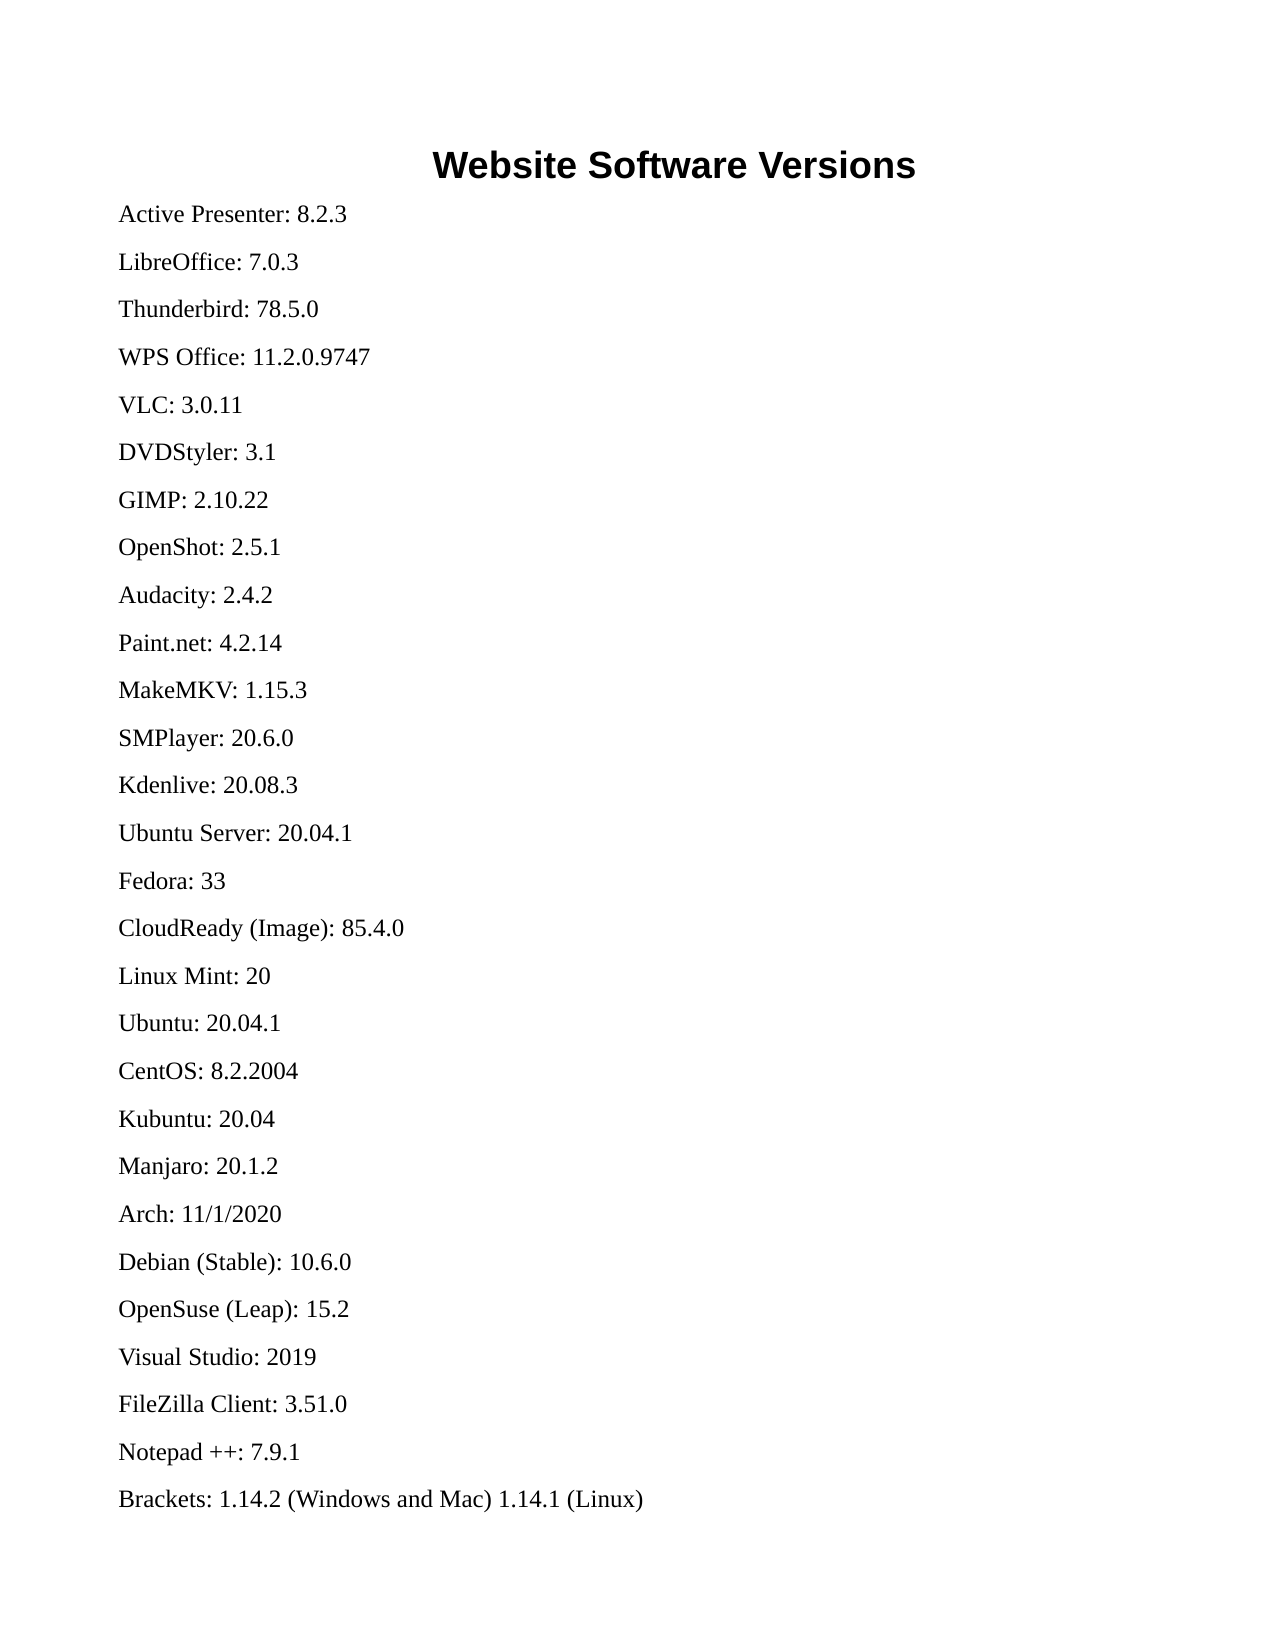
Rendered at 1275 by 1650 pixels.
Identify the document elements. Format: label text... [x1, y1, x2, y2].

text GIMP: 2.10.22 [118, 485, 1157, 514]
text Kdenlive: 20.08.3 [118, 771, 1157, 799]
text Ubuntu: 20.04.1 [118, 1008, 1157, 1037]
text Paint.net: 4.2.14 [118, 628, 1157, 656]
subtitle Website Software Versions [118, 143, 1157, 187]
text Linux Mint: 20 [118, 961, 1157, 990]
text Visual Studio: 2019 [118, 1342, 1157, 1371]
text Debian (Stable): 10.6.0 [118, 1247, 1157, 1275]
text CloudReady (Image): 85.4.0 [118, 913, 1157, 942]
text Brackets: 1.14.2 (Windows and Mac) 1.14.1 (Linux) [118, 1484, 1157, 1513]
text Ubuntu Server: 20.04.1 [118, 818, 1157, 847]
text Active Presenter: 8.2.3 [118, 199, 1157, 228]
text OpenShot: 2.5.1 [118, 532, 1157, 561]
text Audacity: 2.4.2 [118, 580, 1157, 609]
text MakeMKV: 1.15.3 [118, 675, 1157, 704]
text Kubuntu: 20.04 [118, 1104, 1157, 1132]
text OpenSuse (Leap): 15.2 [118, 1294, 1157, 1323]
text WPS Office: 11.2.0.9747 [118, 342, 1157, 371]
text DVDStyler: 3.1 [118, 437, 1157, 466]
text FileZilla Client: 3.51.0 [118, 1389, 1157, 1418]
text CentOS: 8.2.2004 [118, 1056, 1157, 1085]
text Thunderbird: 78.5.0 [118, 294, 1157, 323]
text SMPlayer: 20.6.0 [118, 723, 1157, 752]
text LibreOffice: 7.0.3 [118, 247, 1157, 276]
text VLC: 3.0.11 [118, 390, 1157, 418]
text Manjaro: 20.1.2 [118, 1151, 1157, 1180]
text Notepad ++: 7.9.1 [118, 1437, 1157, 1466]
text Fedora: 33 [118, 866, 1157, 894]
text Arch: 11/1/2020 [118, 1199, 1157, 1228]
